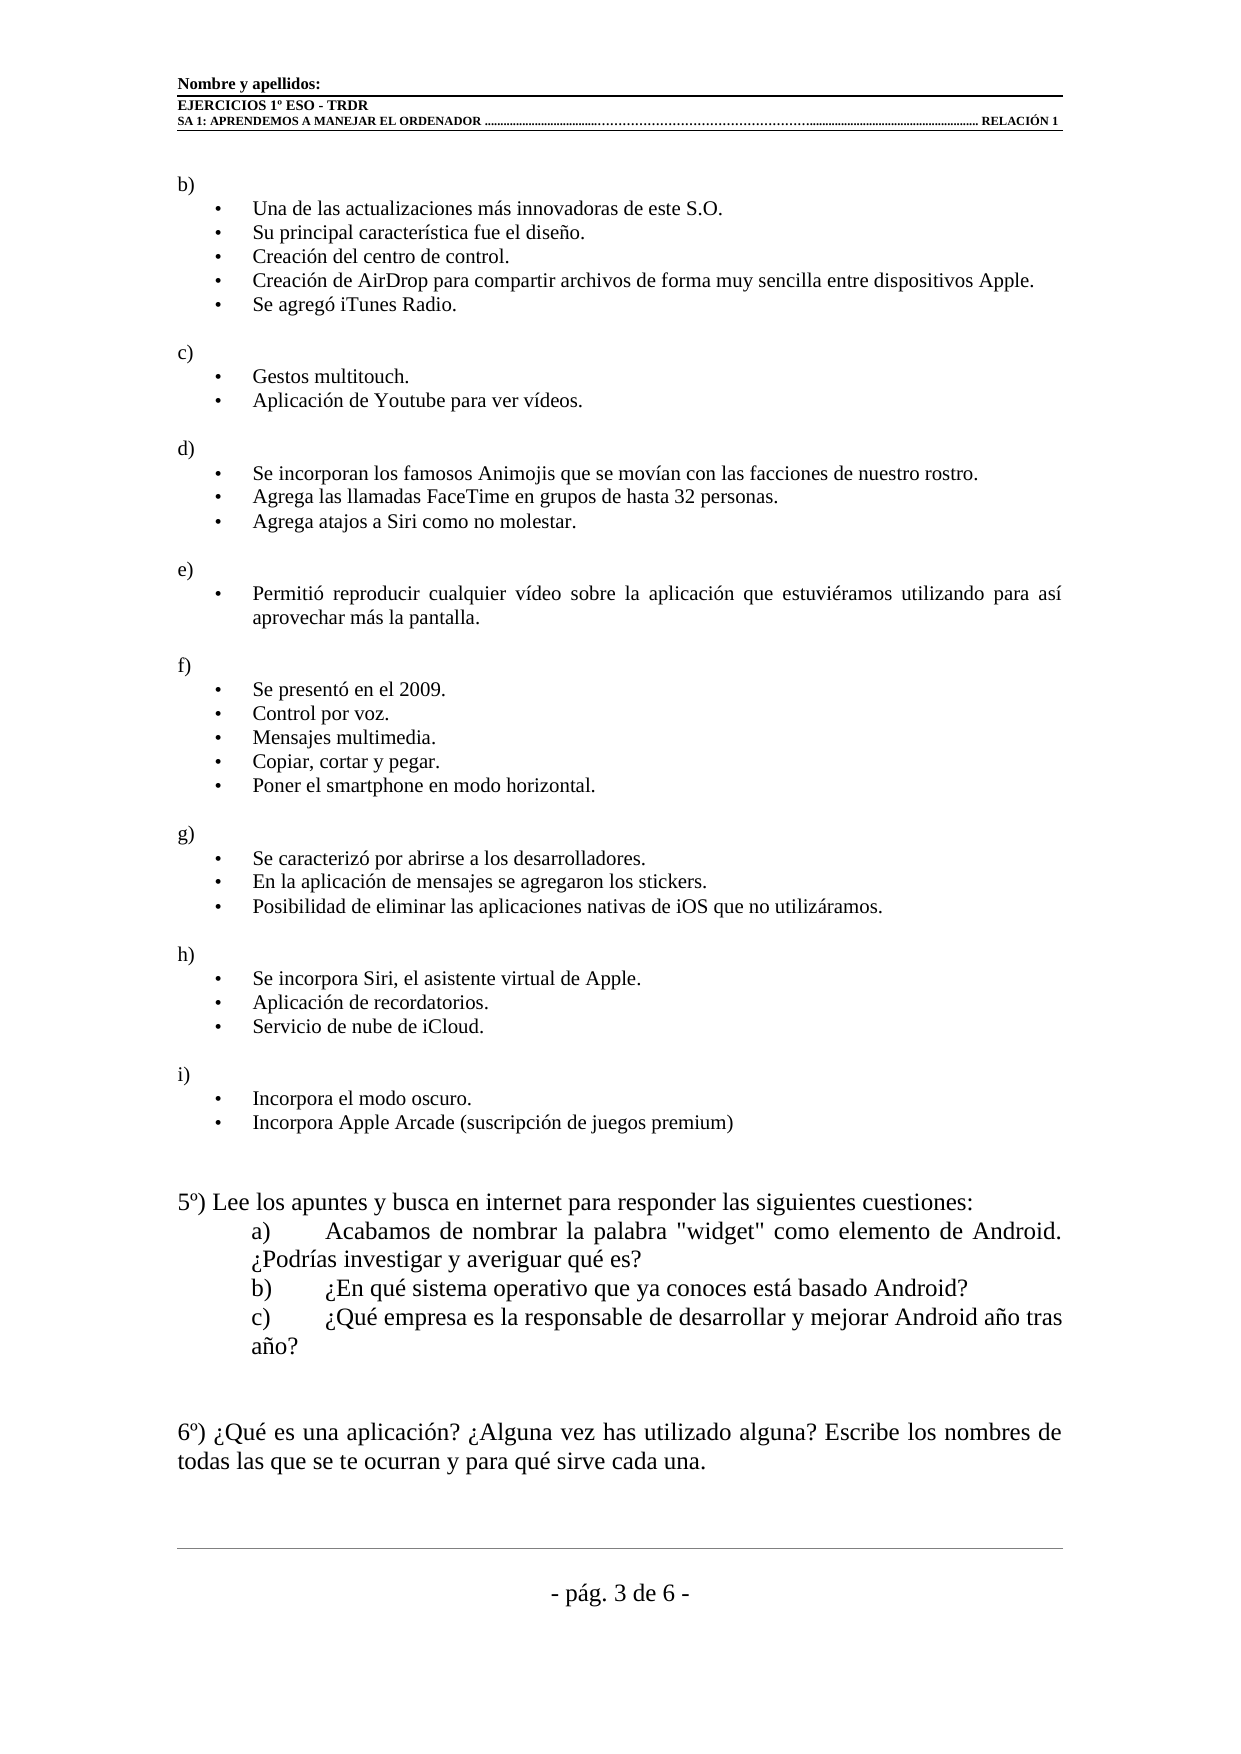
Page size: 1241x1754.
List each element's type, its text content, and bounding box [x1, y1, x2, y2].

list Creación del centro de control. [215, 244, 1063, 268]
text f) [177, 653, 1063, 677]
list Aplicación de recordatorios. [215, 990, 1063, 1014]
list Creación de AirDrop para compartir archivos de forma muy sencilla entre dispositivos Apple. [215, 268, 1063, 292]
list Se caracterizó por abrirse a los desarrolladores. [215, 845, 1063, 869]
list Permitió reproducir cualquier vídeo sobre la aplicación que estuviéramos utilizando para así aprovechar más la pantalla. [215, 581, 1063, 629]
list Se incorpora Siri, el asistente virtual de Apple. [215, 966, 1063, 990]
list Gestos multitouch. [215, 364, 1063, 388]
list Poner el smartphone en modo horizontal. [215, 773, 1063, 797]
list Servicio de nube de iCloud. [215, 1014, 1063, 1038]
list Control por voz. [215, 701, 1063, 725]
text d) [177, 436, 1063, 460]
text h) [177, 942, 1063, 966]
text e) [177, 557, 1063, 581]
list Se presentó en el 2009. [215, 677, 1063, 701]
list ¿En qué sistema operativo que ya conoces está basado Android? [251, 1273, 1063, 1302]
list Aplicación de Youtube para ver vídeos. [215, 388, 1063, 412]
text g) [177, 821, 1063, 845]
list Una de las actualizaciones más innovadoras de este S.O. [215, 196, 1063, 220]
list Agrega las llamadas FaceTime en grupos de hasta 32 personas. [215, 484, 1063, 508]
list Incorpora el modo oscuro. [215, 1086, 1063, 1110]
list Se incorporan los famosos Animojis que se movían con las facciones de nuestro rostro. [215, 460, 1063, 484]
text c) [177, 340, 1063, 364]
list Incorpora Apple Arcade (suscripción de juegos premium) [215, 1110, 1063, 1134]
list Posibilidad de eliminar las aplicaciones nativas de iOS que no utilizáramos. [215, 893, 1063, 918]
text i) [177, 1062, 1063, 1086]
text b) [177, 172, 1063, 196]
list Mensajes multimedia. [215, 725, 1063, 749]
text 6º) ¿Qué es una aplicación? ¿Alguna vez has utilizado alguna? Escribe los nombres de todas las que se te ocurran y para qué sirve cada una. [177, 1417, 1063, 1474]
text 5º) Lee los apuntes y busca en internet para responder las siguientes cuestiones: [177, 1187, 1063, 1216]
list Se agregó iTunes Radio. [215, 292, 1063, 316]
list Su principal característica fue el diseño. [215, 220, 1063, 244]
list Acabamos de nombrar la palabra "widget" como elemento de Android. ¿Podrías investigar y averiguar qué es? [251, 1216, 1063, 1273]
list En la aplicación de mensajes se agregaron los stickers. [215, 869, 1063, 893]
list ¿Qué empresa es la responsable de desarrollar y mejorar Android año tras año? [251, 1302, 1063, 1359]
list Copiar, cortar y pegar. [215, 749, 1063, 773]
list Agrega atajos a Siri como no molestar. [215, 508, 1063, 533]
